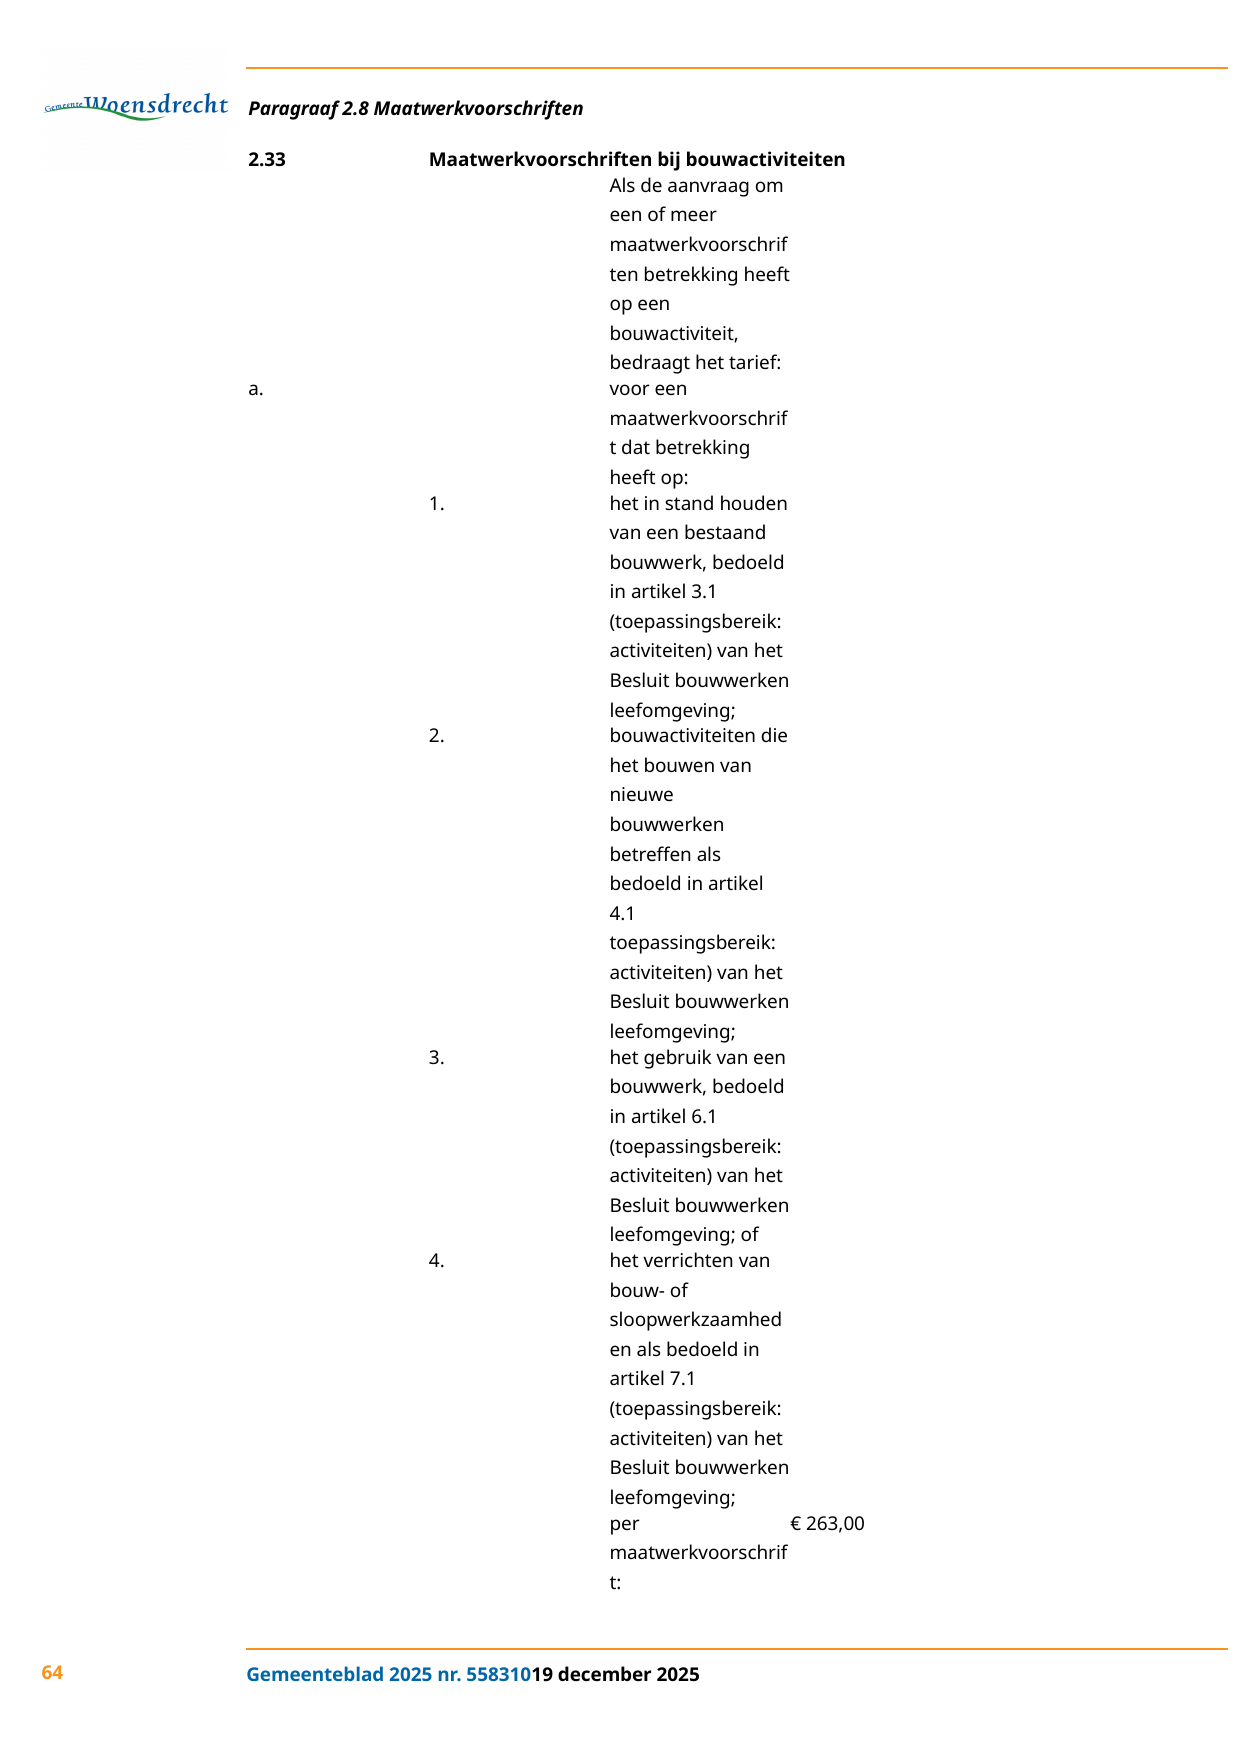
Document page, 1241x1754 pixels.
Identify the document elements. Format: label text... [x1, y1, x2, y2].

table_cell [248, 490, 429, 722]
table_cell [429, 121, 609, 146]
table_cell [248, 1247, 429, 1510]
table_cell Als de aanvraag om een of meer maatwerkvoorschriften betrekking heeft op een bouwactiviteit, bedraagt het tarief: [609, 172, 790, 375]
table_cell [971, 1247, 1152, 1510]
table_cell [971, 121, 1152, 146]
picture [41, 47, 231, 172]
table_cell 4. [429, 1247, 609, 1510]
table_cell [790, 375, 971, 490]
table_cell [971, 490, 1152, 722]
table_cell [429, 172, 609, 375]
table_cell 2. [429, 723, 609, 1044]
table_cell per maatwerkvoorschrift: [609, 1510, 790, 1594]
table_cell het gebruik van een bouwwerk, bedoeld in artikel 6.1 (toepassingsbereik: activiteiten) van het Besluit bouwwerken leefomgeving; of [609, 1044, 790, 1247]
table_cell 3. [429, 1044, 609, 1247]
table_cell het in stand houden van een bestaand bouwwerk, bedoeld in artikel 3.1 (toepassingsbereik: activiteiten) van het Besluit bouwwerken leefomgeving; [609, 490, 790, 722]
table_cell Paragraaf 2.8 Maatwerkvoorschriften [248, 95, 971, 121]
table_cell [790, 121, 971, 146]
table_cell [790, 723, 971, 1044]
table_cell voor een maatwerkvoorschrift dat betrekking heeft op: [609, 375, 790, 490]
table_cell [248, 121, 429, 146]
table_cell [790, 172, 971, 375]
table_cell [248, 172, 429, 375]
table_cell 2.33 [248, 146, 429, 172]
table_cell [248, 723, 429, 1044]
table_cell [971, 172, 1152, 375]
table_cell [429, 1510, 609, 1594]
table_cell [429, 375, 609, 490]
table_cell [248, 1044, 429, 1247]
table_cell [971, 1510, 1152, 1594]
table_cell [609, 121, 790, 146]
table_cell [790, 490, 971, 722]
table_cell het verrichten van bouw- of sloopwerkzaamheden als bedoeld in artikel 7.1 (toepassingsbereik: activiteiten) van het Besluit bouwwerken leefomgeving; [609, 1247, 790, 1510]
table_cell [248, 1510, 429, 1594]
table_cell [790, 1247, 971, 1510]
table_cell [971, 146, 1152, 172]
table_cell € 263,00 [790, 1510, 971, 1594]
table_cell Maatwerkvoorschriften bij bouwactiviteiten [429, 146, 971, 172]
table_cell a. [248, 375, 429, 490]
table_cell [971, 1044, 1152, 1247]
table_cell [971, 723, 1152, 1044]
table_cell bouwactiviteiten die het bouwen van nieuwe bouwwerken betreffen als bedoeld in artikel 4.1 toepassingsbereik: activiteiten) van het Besluit bouwwerken leefomgeving; [609, 723, 790, 1044]
table_cell [971, 375, 1152, 490]
table_cell [790, 1044, 971, 1247]
table_cell 1. [429, 490, 609, 722]
table_cell [971, 95, 1152, 121]
